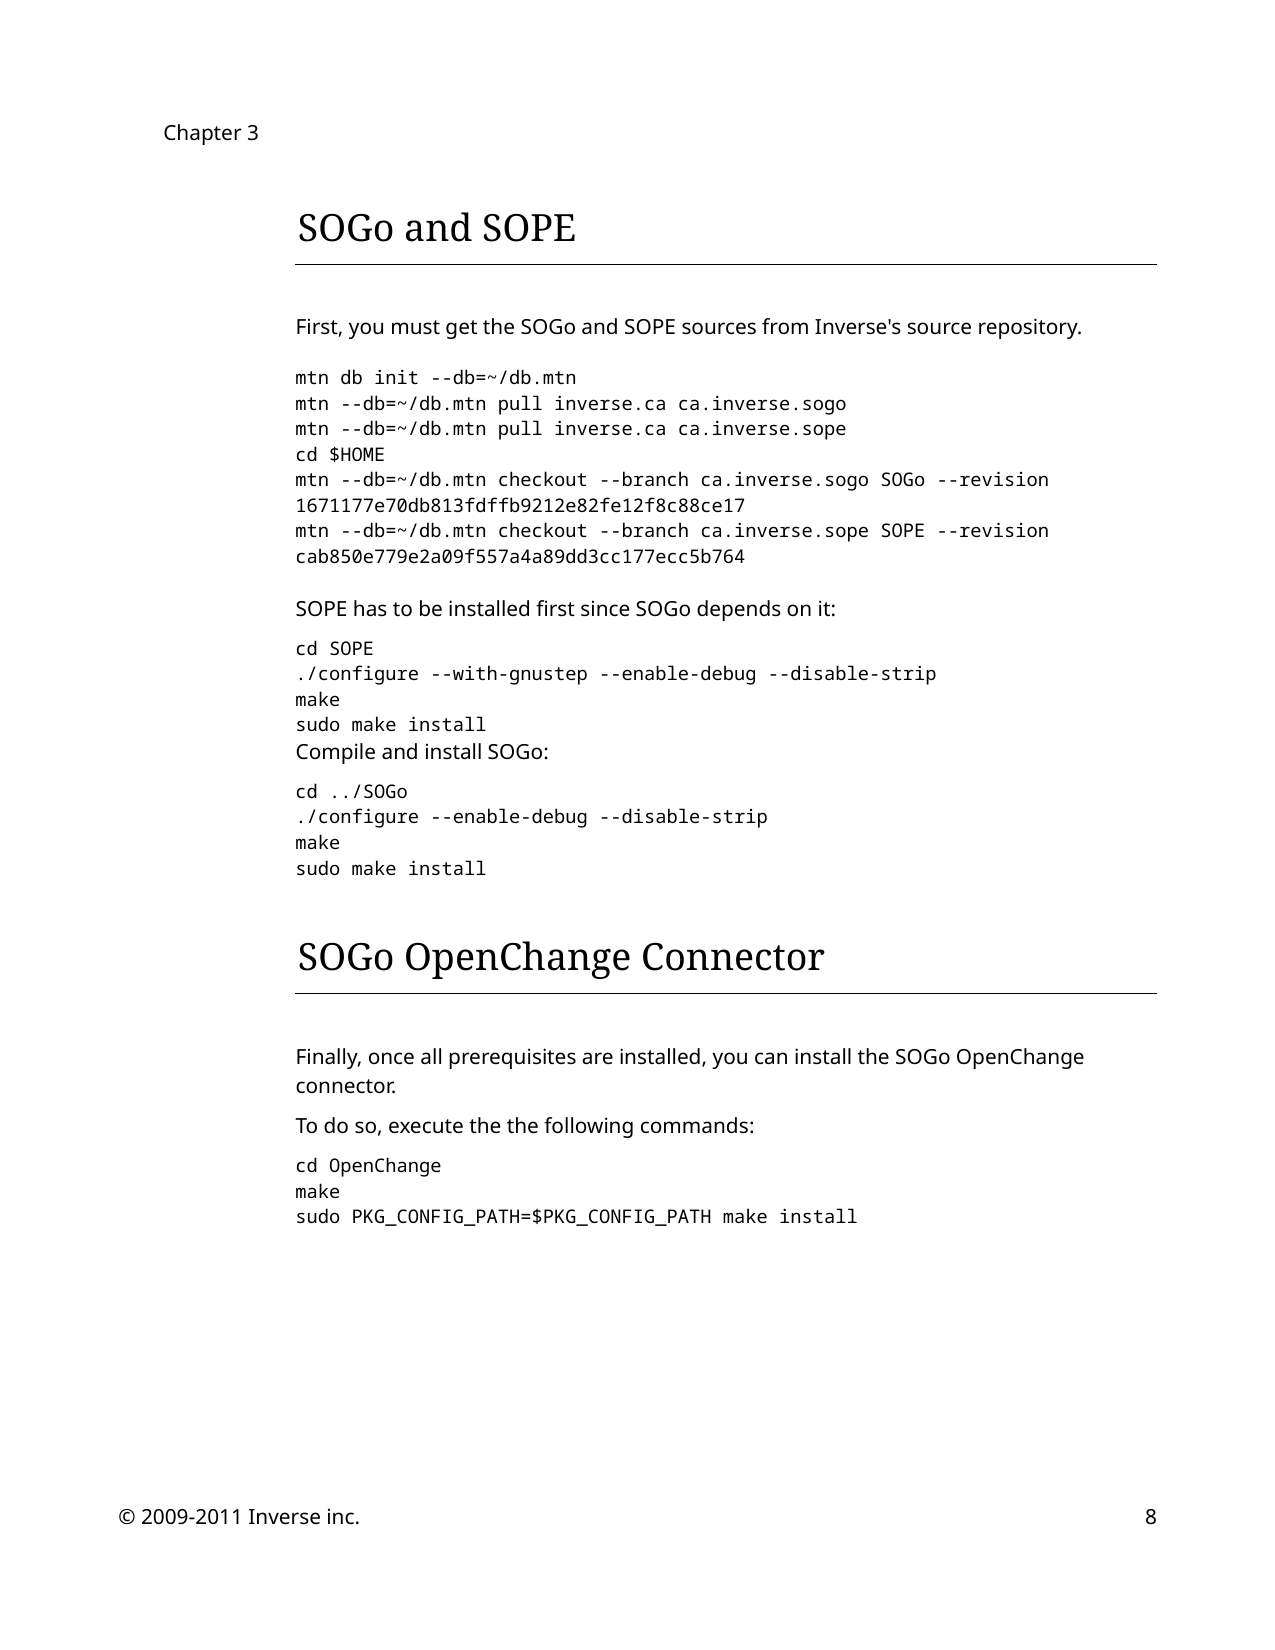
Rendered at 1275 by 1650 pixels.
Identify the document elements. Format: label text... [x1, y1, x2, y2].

text mtn --db=~/db.mtn checkout --branch ca.inverse.sogo SOGo --revision 1671177e70db813fdffb9212e82fe12f8c88ce17 [295, 467, 1157, 518]
text cd $HOME [295, 441, 1157, 467]
text make [295, 829, 1157, 855]
text cd OpenChange [295, 1153, 1157, 1178]
text Finally, once all prerequisites are installed, you can install the SOGo OpenChange connector. [295, 1042, 1157, 1099]
text SOPE has to be installed first since SOGo depends on it: [295, 594, 1157, 623]
text sudo make install [295, 855, 1157, 880]
text ./configure --with-gnustep --enable-debug --disable-strip [295, 661, 1157, 686]
text mtn db init --db=~/db.mtn [295, 364, 1157, 390]
text To do so, execute the the following commands: [295, 1112, 1157, 1140]
text mtn --db=~/db.mtn pull inverse.ca ca.inverse.sogo [295, 390, 1157, 416]
text Compile and install SOGo: [295, 737, 1157, 766]
text mtn --db=~/db.mtn pull inverse.ca ca.inverse.sope [295, 416, 1157, 441]
text make [295, 686, 1157, 712]
text mtn --db=~/db.mtn checkout --branch ca.inverse.sope SOPE --revision cab850e779e2a09f557a4a89dd3cc177ecc5b764 [295, 518, 1157, 569]
text cd SOPE [295, 635, 1157, 661]
subtitle SOGo OpenChange Connector [295, 931, 1157, 993]
text First, you must get the SOGo and SOPE sources from Inverse's source repository. [295, 312, 1157, 341]
text ./configure --enable-debug --disable-strip [295, 804, 1157, 829]
subtitle SOGo and SOPE [295, 201, 1157, 264]
text make [295, 1178, 1157, 1204]
text cd ../SOGo [295, 778, 1157, 804]
text sudo PKG_CONFIG_PATH=$PKG_CONFIG_PATH make install [295, 1204, 1157, 1229]
text sudo make install [295, 712, 1157, 737]
